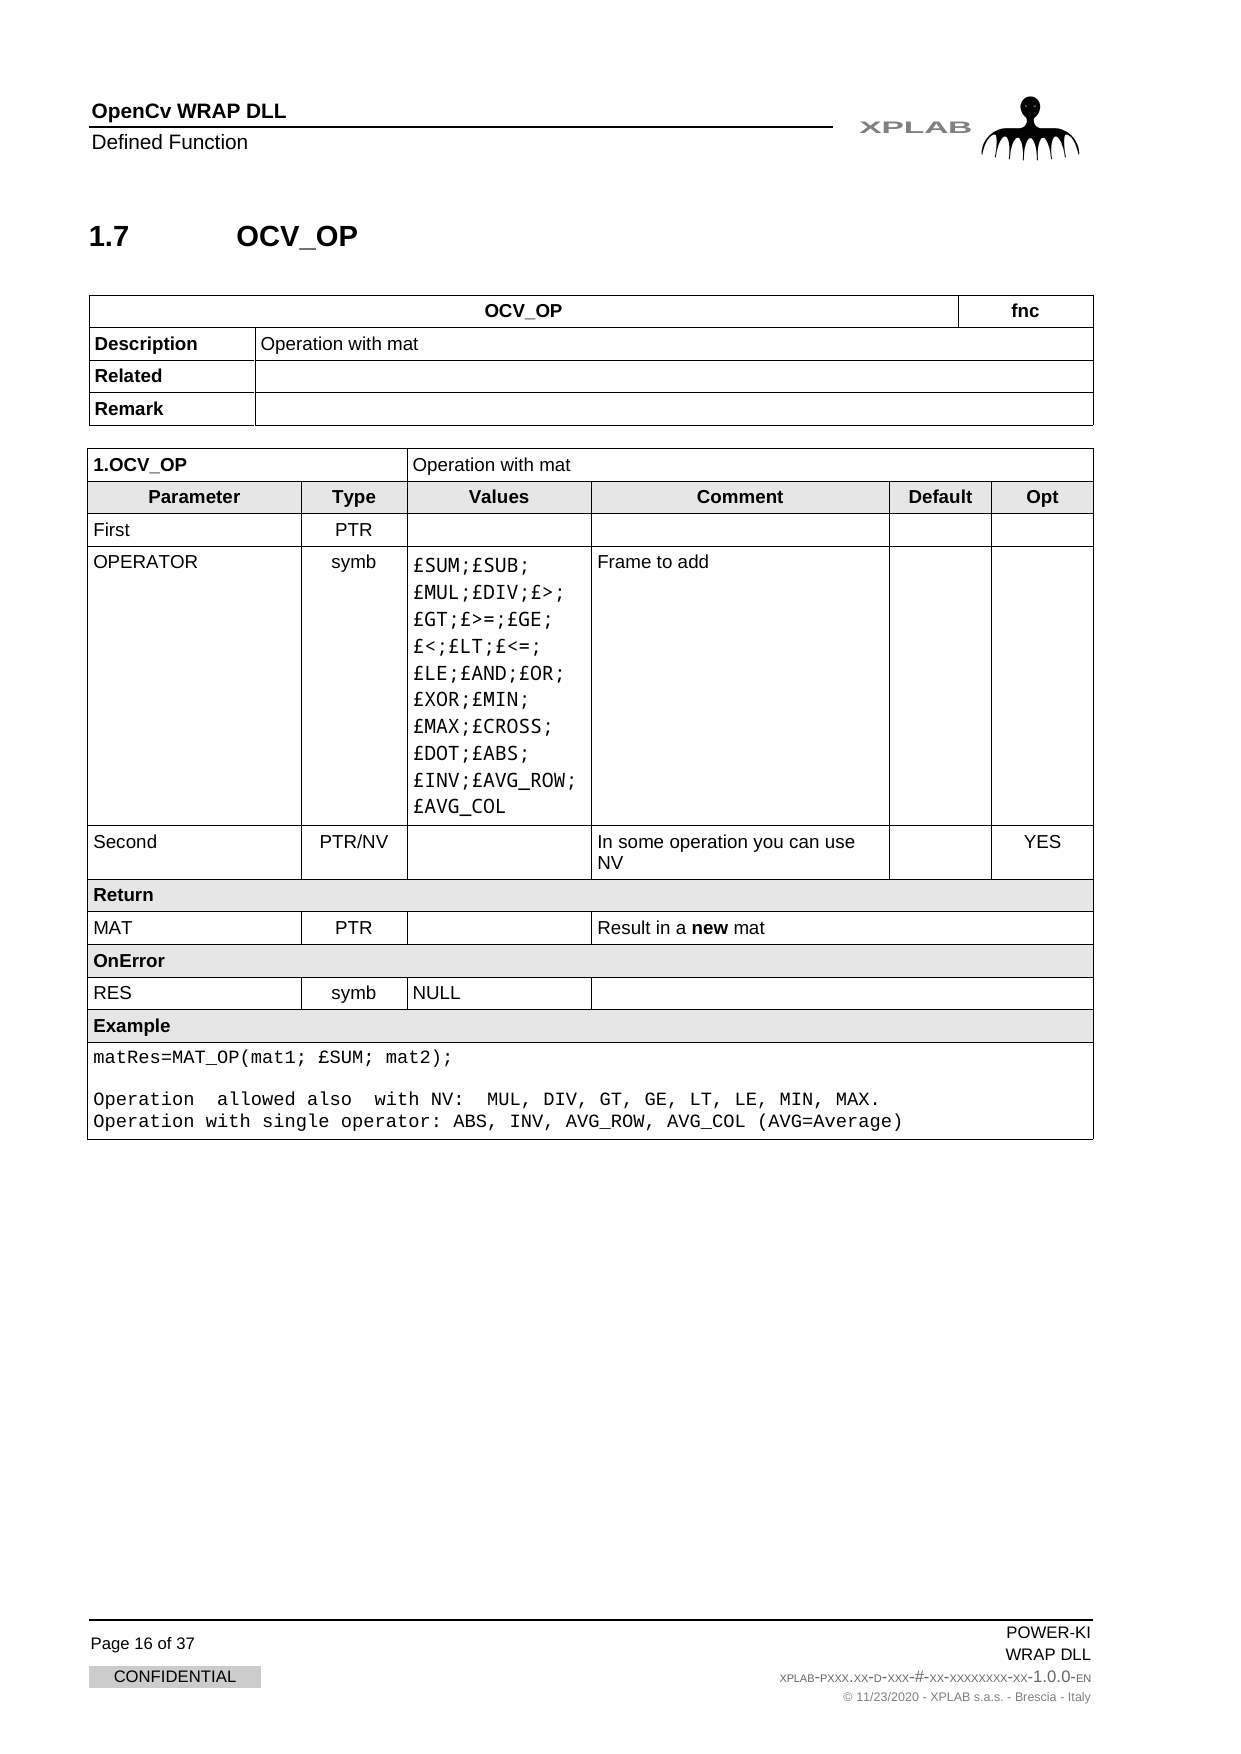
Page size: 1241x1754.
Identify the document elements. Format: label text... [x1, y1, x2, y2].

table_cell Parameter [88, 482, 301, 513]
table_cell Operation with mat [256, 328, 1093, 360]
table_cell Related [90, 361, 254, 392]
table_cell Remark [90, 393, 254, 425]
table_cell Example [88, 1010, 1093, 1042]
picture [978, 92, 1083, 164]
subtitle OCV_OP [88, 220, 1093, 252]
table_cell [592, 978, 1093, 1009]
table_cell [890, 826, 991, 879]
table_cell First [88, 514, 301, 546]
table_cell NULL [408, 978, 591, 1009]
table_cell [890, 547, 991, 825]
table_cell YES [992, 826, 1093, 879]
table_cell Frame to add [592, 547, 889, 825]
table_cell symb [302, 978, 407, 1009]
table_cell PTR/NV [302, 826, 407, 879]
table_cell Description [90, 328, 254, 360]
table_header fnc [959, 296, 1093, 327]
table_cell matRes=MAT_OP(mat1; £SUM; mat2); Operation allowed also with NV: MUL, DIV, GT, GE, LT, LE, MIN, MAX. Operation with single operator: ABS, INV, AVG_ROW, AVG_COL (AVG=Average) [88, 1043, 1093, 1139]
table_cell £SUM;£SUB;£MUL;£DIV;£>;£GT;£>=;£GE;£<;£LT;£<=;£LE;£AND;£OR;£XOR;£MIN;£MAX;£CROSS;£DOT;£ABS;£INV;£AVG_ROW;£AVG_COL [408, 547, 591, 825]
table_header Operation with mat [408, 449, 1093, 481]
table_cell [592, 514, 889, 546]
table_cell [890, 514, 991, 546]
table_cell Type [302, 482, 407, 513]
table_cell Comment [592, 482, 889, 513]
table_cell OPERATOR [88, 547, 301, 825]
table_cell PTR [302, 912, 407, 944]
table_cell In some operation you can use NV [592, 826, 889, 879]
table_cell [992, 514, 1093, 546]
table_cell [408, 912, 591, 944]
table_cell Return [88, 880, 1093, 911]
table_cell OnError [88, 945, 1093, 977]
table_header OCV_OP [90, 296, 958, 327]
table_cell Second [88, 826, 301, 879]
table_cell symb [302, 547, 407, 825]
table_cell [256, 393, 1093, 425]
table_cell [408, 826, 591, 879]
table_cell RES [88, 978, 301, 1009]
table_cell [256, 361, 1093, 392]
table_cell [408, 514, 591, 546]
table_cell Opt [992, 482, 1093, 513]
table_cell Values [408, 482, 591, 513]
table_header 1.OCV_OP [88, 449, 407, 481]
table_cell PTR [302, 514, 407, 546]
table_cell Default [890, 482, 991, 513]
table_cell Result in a new mat [592, 912, 1093, 944]
table_cell [992, 547, 1093, 825]
table_cell MAT [88, 912, 301, 944]
